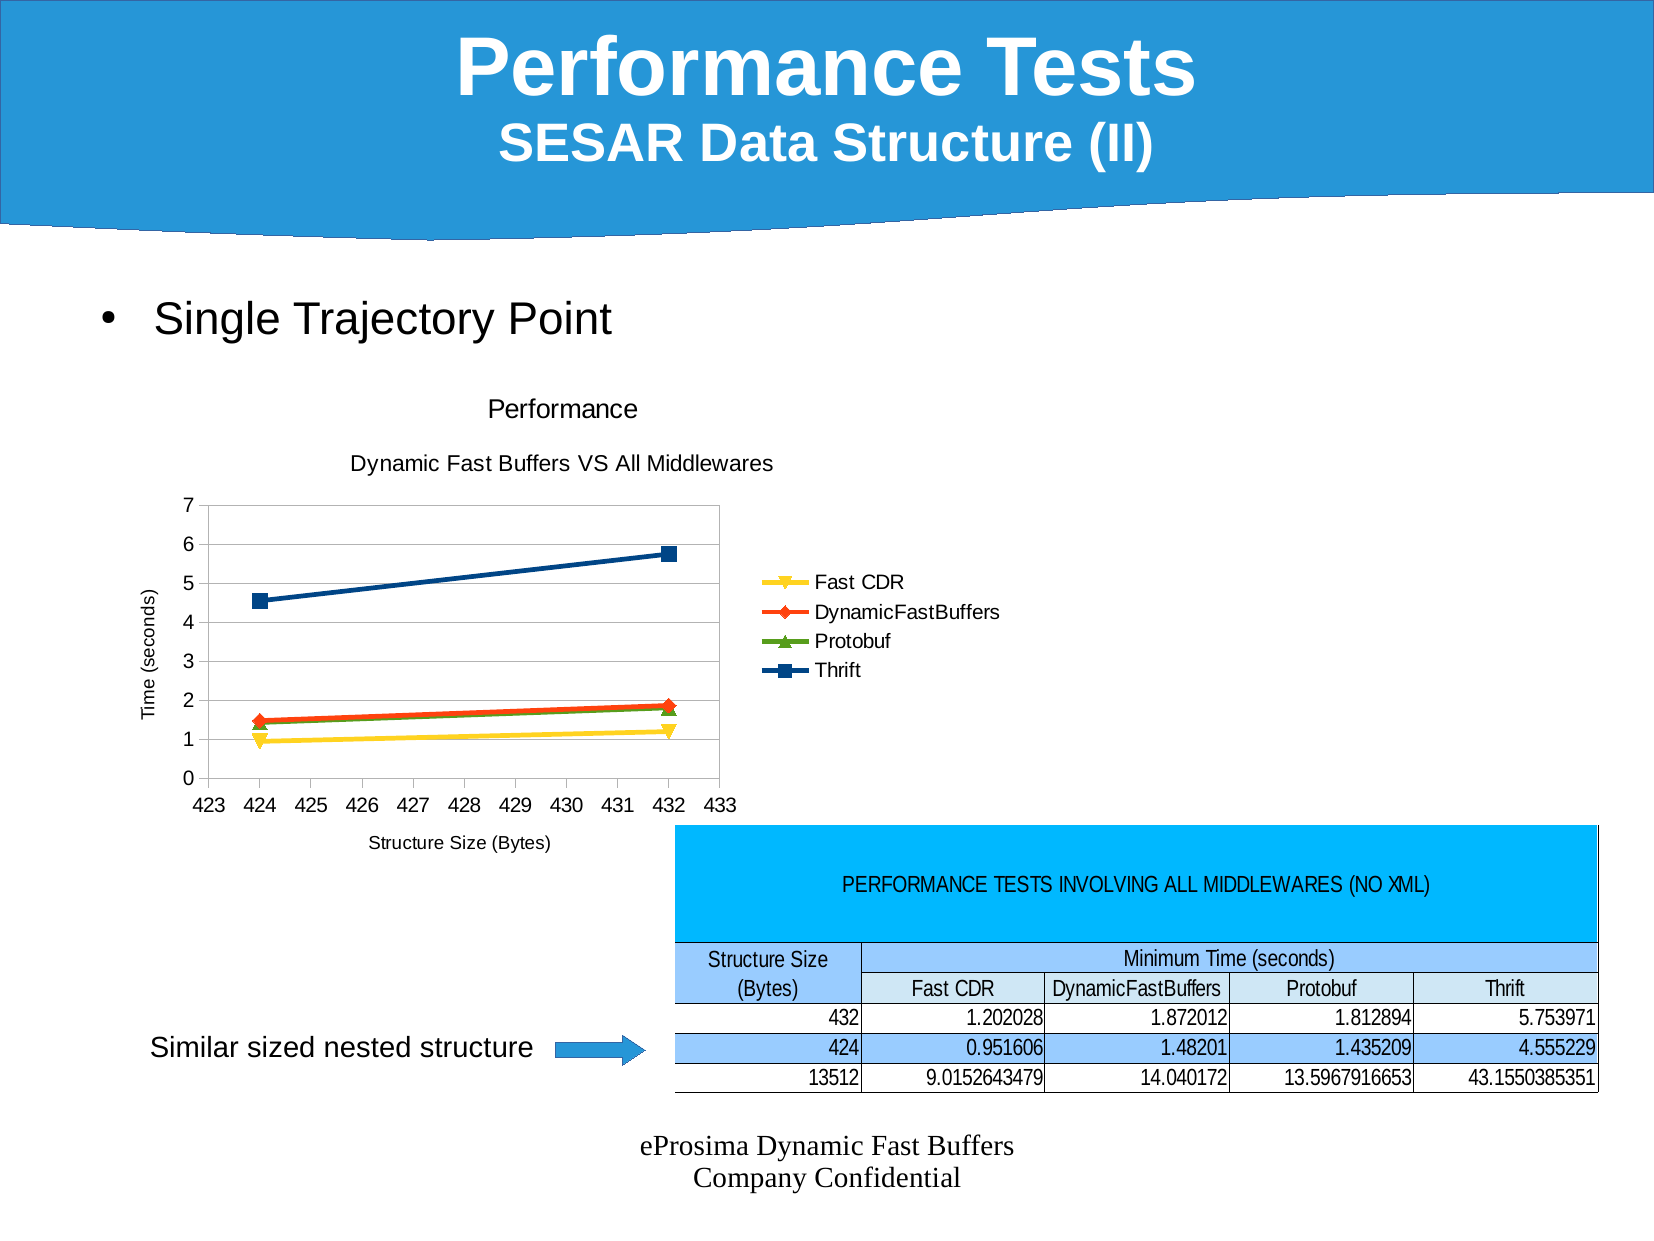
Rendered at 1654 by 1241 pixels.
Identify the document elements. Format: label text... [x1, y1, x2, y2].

text_box Performance Tests SESAR Data Structure (II) [0, 0, 1654, 241]
text_box [555, 1035, 646, 1066]
picture [675, 825, 1600, 1096]
list Single Trajectory Point [82, 293, 1571, 1063]
text_box Similar sized nested structure [135, 1023, 571, 1072]
chart [105, 368, 1021, 886]
